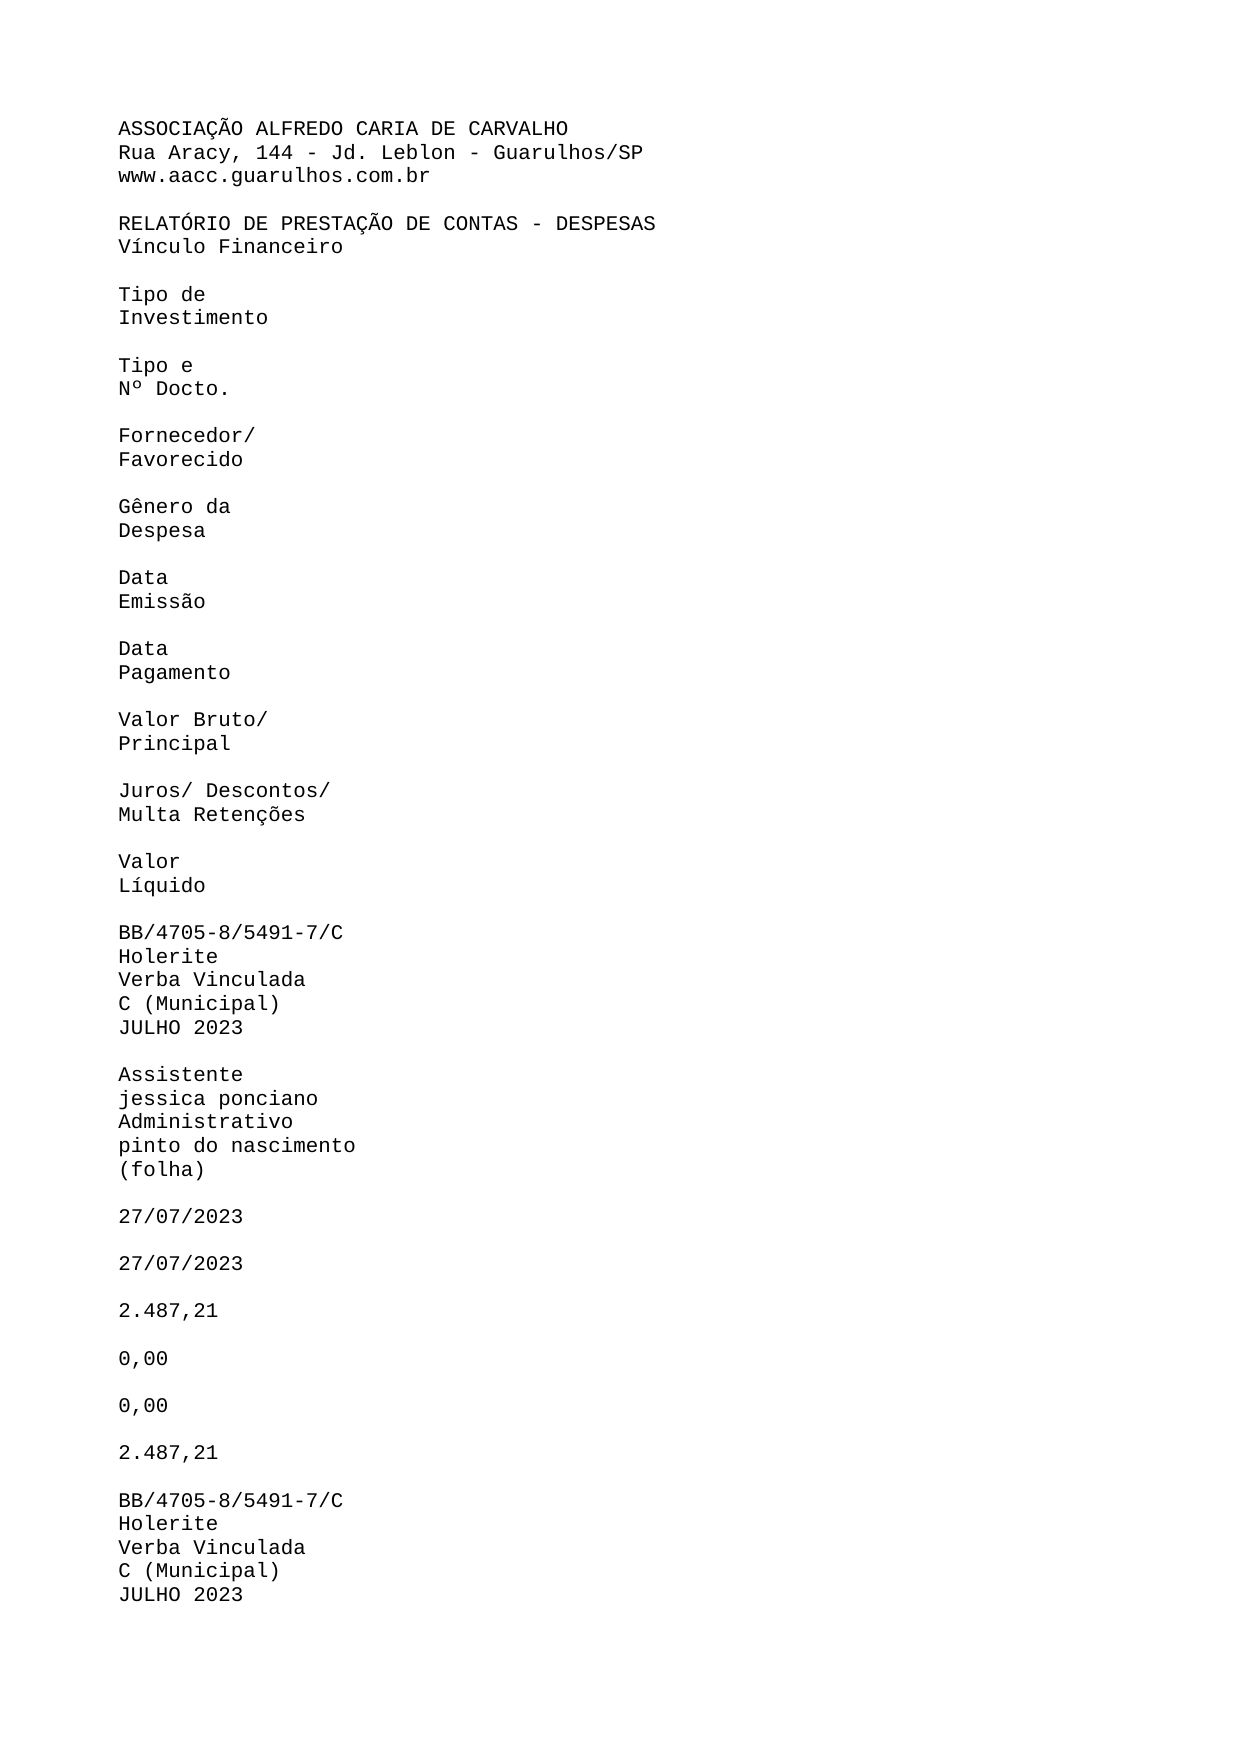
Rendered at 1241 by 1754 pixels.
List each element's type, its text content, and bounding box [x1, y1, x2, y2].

text Juros/ Descontos/ [118, 780, 1122, 804]
text Emissão [118, 591, 1122, 615]
text Data [118, 567, 1122, 591]
text RELATÓRIO DE PRESTAÇÃO DE CONTAS - DESPESAS [118, 213, 1122, 236]
text Multa Retenções [118, 804, 1122, 827]
text Fornecedor/ [118, 426, 1122, 449]
text 27/07/2023 [118, 1253, 1122, 1277]
text jessica ponciano [118, 1088, 1122, 1111]
text Administrativo [118, 1111, 1122, 1135]
text Gênero da [118, 496, 1122, 520]
text Tipo e [118, 354, 1122, 378]
text Investimento [118, 307, 1122, 331]
text Valor [118, 851, 1122, 875]
text C (Municipal) [118, 1561, 1122, 1584]
text Favorecido [118, 449, 1122, 473]
text Vínculo Financeiro [118, 236, 1122, 260]
text Rua Aracy, 144 - Jd. Leblon - Guarulhos/SP [118, 142, 1122, 165]
text 2.487,21 [118, 1300, 1122, 1324]
text www.aacc.guarulhos.com.br [118, 165, 1122, 189]
text (folha) [118, 1158, 1122, 1182]
text 0,00 [118, 1348, 1122, 1371]
text pinto do nascimento [118, 1135, 1122, 1158]
text Holerite [118, 946, 1122, 969]
text Despesa [118, 520, 1122, 544]
text 2.487,21 [118, 1442, 1122, 1466]
text Valor Bruto/ [118, 709, 1122, 733]
text Holerite [118, 1513, 1122, 1537]
text Data [118, 638, 1122, 662]
text Verba Vinculada [118, 1537, 1122, 1561]
text Assistente [118, 1064, 1122, 1088]
text Verba Vinculada [118, 969, 1122, 993]
text Líquido [118, 875, 1122, 898]
text Principal [118, 733, 1122, 757]
text C (Municipal) [118, 993, 1122, 1017]
text Pagamento [118, 662, 1122, 686]
text Nº Docto. [118, 378, 1122, 402]
text BB/4705-8/5491-7/C [118, 1489, 1122, 1513]
text JULHO 2023 [118, 1017, 1122, 1040]
text 27/07/2023 [118, 1206, 1122, 1229]
text JULHO 2023 [118, 1584, 1122, 1608]
text ASSOCIAÇÃO ALFREDO CARIA DE CARVALHO [118, 118, 1122, 142]
text BB/4705-8/5491-7/C [118, 922, 1122, 946]
text 0,00 [118, 1395, 1122, 1419]
text Tipo de [118, 284, 1122, 307]
